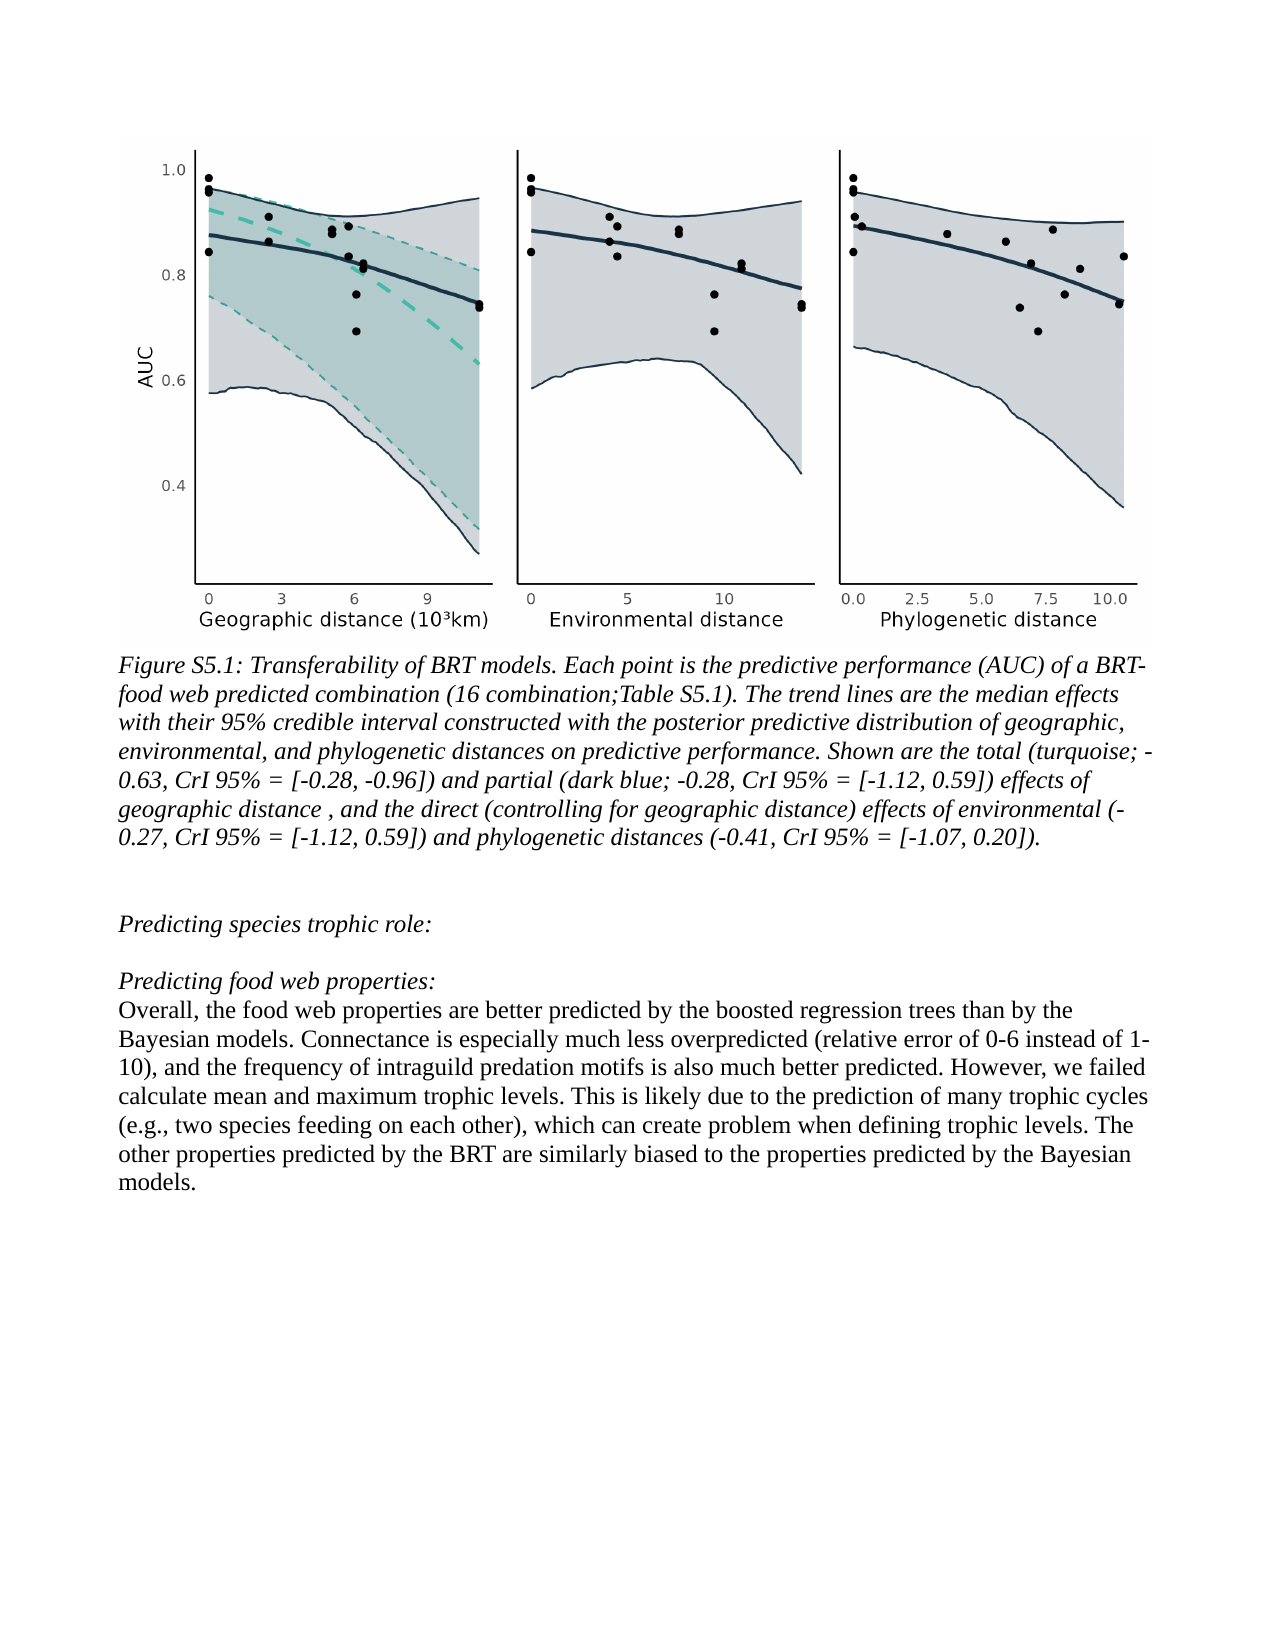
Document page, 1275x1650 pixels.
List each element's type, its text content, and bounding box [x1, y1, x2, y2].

text Overall, the food web properties are better predicted by the boosted regression trees than by the Bayesian models. Connectance is especially much less overpredicted (relative error of 0-6 instead of 1-10), and the frequency of intraguild predation motifs is also much better predicted. However, we failed calculate mean and maximum trophic levels. This is likely due to the prediction of many trophic cycles (e.g., two species feeding on each other), which can create problem when defining trophic levels. The other properties predicted by the BRT are similarly biased to the properties predicted by the Bayesian models. [118, 995, 1157, 1196]
text Predicting food web properties: [118, 966, 1157, 995]
text Predicting species trophic role: [118, 909, 1157, 937]
picture [118, 130, 1157, 650]
text Figure S5.1: Transferability of BRT models. Each point is the predictive performance (AUC) of a BRT-food web predicted combination (16 combination;Table S5.1). The trend lines are the median effects with their 95% credible interval constructed with the posterior predictive distribution of geographic, environmental, and phylogenetic distances on predictive performance. Shown are the total (turquoise; -0.63, CrI 95% = [-0.28, -0.96]) and partial (dark blue; -0.28, CrI 95% = [-1.12, 0.59]) effects of geographic distance , and the direct (controlling for geographic distance) effects of environmental (-0.27, CrI 95% = [-1.12, 0.59]) and phylogenetic distances (-0.41, CrI 95% = [-1.07, 0.20]). [118, 650, 1157, 851]
